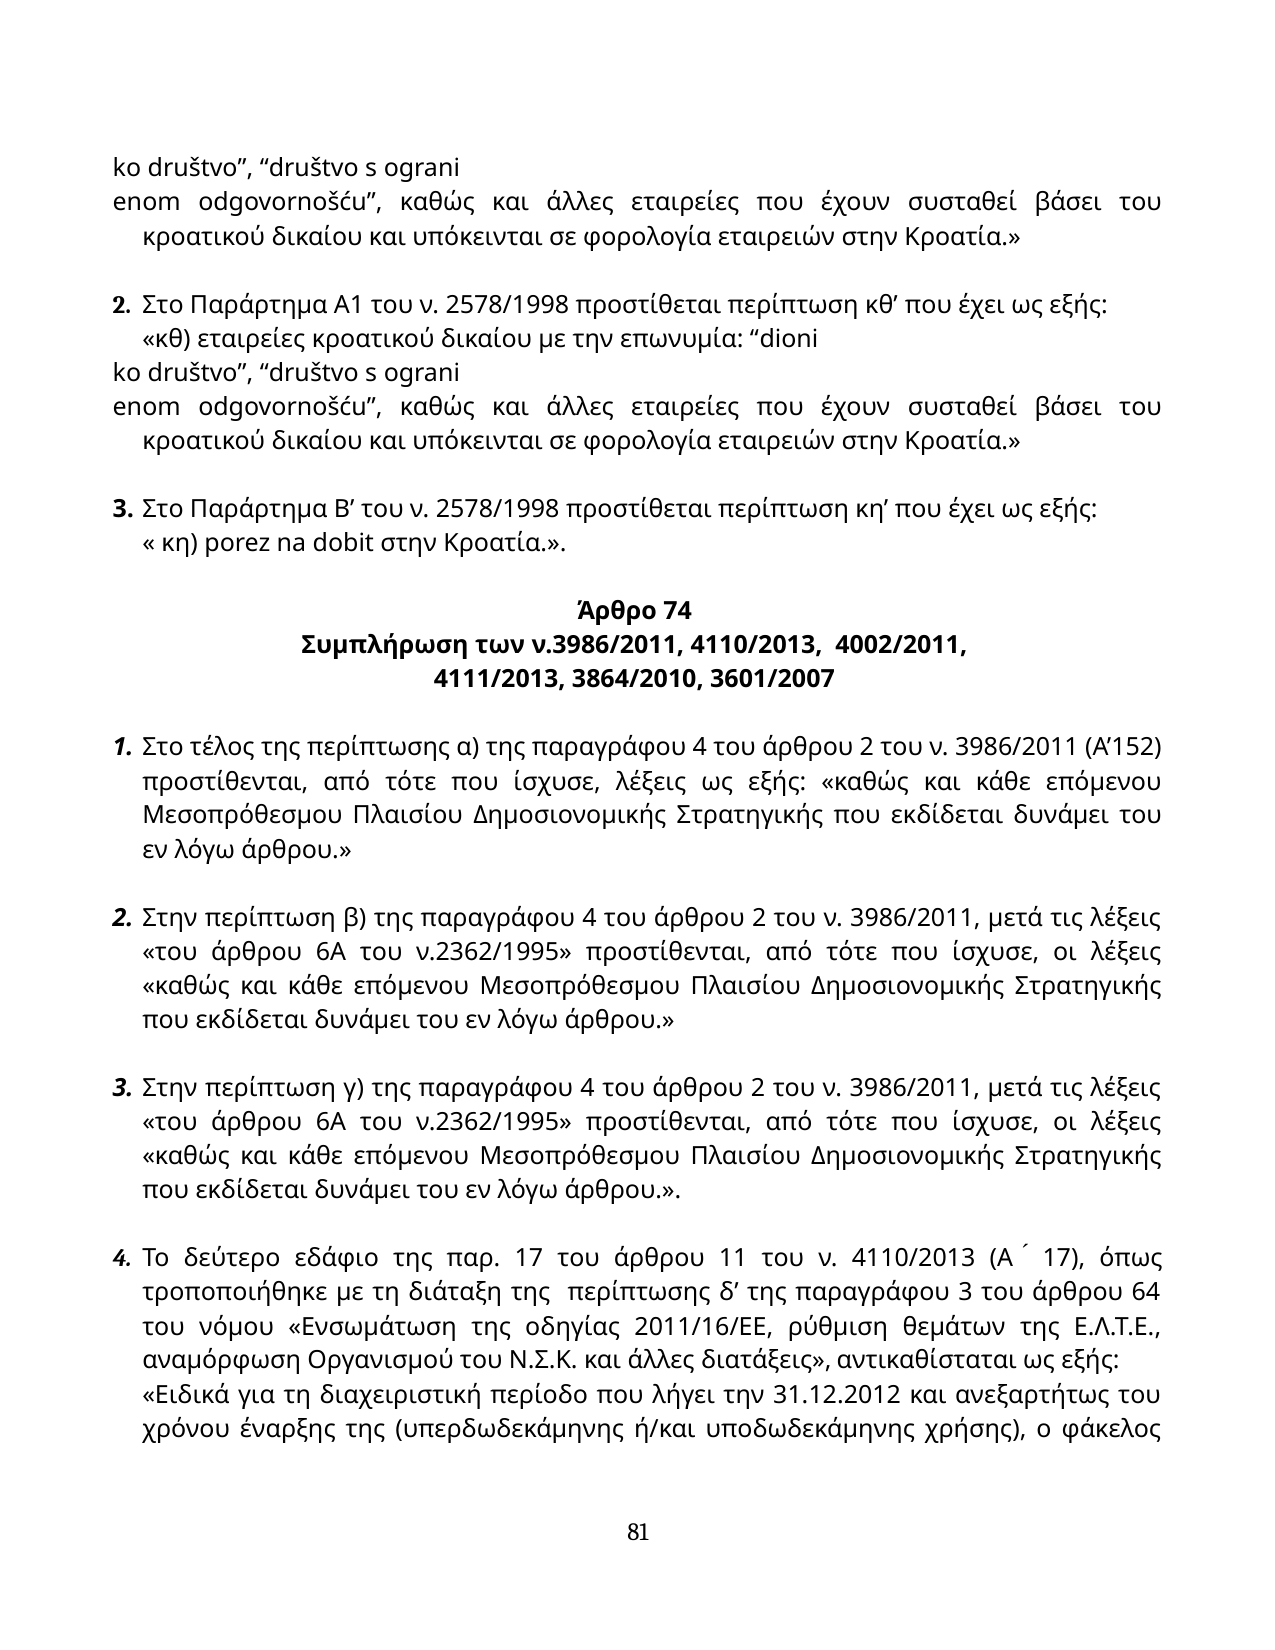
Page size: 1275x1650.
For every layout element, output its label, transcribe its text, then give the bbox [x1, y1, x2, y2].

list Στο Παράρτημα Α1 του ν. 2578/1998 προστίθεται περίπτωση κθ’ που έχει ως εξής: [112, 286, 1162, 320]
text ko društvo”, “društvo s ograni [112, 354, 1162, 388]
text ko društvo”, “društvo s ograni [112, 150, 1162, 184]
text Συμπλήρωση των ν.3986/2011, 4110/2013, 4002/2011, [112, 627, 1162, 661]
text «κθ) εταιρείες κροατικού δικαίου με την επωνυμία: “dioni [112, 320, 1162, 354]
text enom odgovornošću”, καθώς και άλλες εταιρείες που έχουν συσταθεί βάσει του κροατικού δικαίου και υπόκεινται σε φορολογία εταιρειών στην Κροατία.» [112, 184, 1162, 252]
text Άρθρο 74 [112, 593, 1162, 627]
text 4111/2013, 3864/2010, 3601/2007 [112, 661, 1162, 695]
list Το δεύτερο εδάφιο της παρ. 17 του άρθρου 11 του ν. 4110/2013 (Α ́ 17), όπως τροποποιήθηκε με τη διάταξη της περίπτωσης δ’ της παραγράφου 3 του άρθρου 64 του νόμου «Ενσωμάτωση της οδηγίας 2011/16/ΕΕ, ρύθμιση θεμάτων της Ε.Λ.Τ.Ε., αναμόρφωση Οργανισμού του Ν.Σ.Κ. και άλλες διατάξεις», αντικαθίσταται ως εξής: [112, 1240, 1162, 1376]
text «Ειδικά για τη διαχειριστική περίοδο που λήγει την 31.12.2012 και ανεξαρτήτως του χρόνου έναρξης της (υπερδωδεκάμηνης ή/και υποδωδεκάμηνης χρήσης), ο φάκελος [112, 1376, 1162, 1444]
list Στην περίπτωση γ) της παραγράφου 4 του άρθρου 2 του ν. 3986/2011, μετά τις λέξεις «του άρθρου 6Α του ν.2362/1995» προστίθενται, από τότε που ίσχυσε, οι λέξεις «καθώς και κάθε επόμενου Μεσοπρόθεσμου Πλαισίου Δημοσιονομικής Στρατηγικής που εκδίδεται δυνάμει του εν λόγω άρθρου.». [112, 1070, 1162, 1206]
text enom odgovornošću”, καθώς και άλλες εταιρείες που έχουν συσταθεί βάσει του κροατικού δικαίου και υπόκεινται σε φορολογία εταιρειών στην Κροατία.» [112, 388, 1162, 457]
list Στο τέλος της περίπτωσης α) της παραγράφου 4 του άρθρου 2 του ν. 3986/2011 (Α’152) προστίθενται, από τότε που ίσχυσε, λέξεις ως εξής: «καθώς και κάθε επόμενου Μεσοπρόθεσμου Πλαισίου Δημοσιονομικής Στρατηγικής που εκδίδεται δυνάμει του εν λόγω άρθρου.» [112, 729, 1162, 865]
list Στην περίπτωση β) της παραγράφου 4 του άρθρου 2 του ν. 3986/2011, μετά τις λέξεις «του άρθρου 6Α του ν.2362/1995» προστίθενται, από τότε που ίσχυσε, οι λέξεις «καθώς και κάθε επόμενου Μεσοπρόθεσμου Πλαισίου Δημοσιονομικής Στρατηγικής που εκδίδεται δυνάμει του εν λόγω άρθρου.» [112, 899, 1162, 1036]
text « κη) porez na dobit στην Κροατία.». [112, 525, 1162, 559]
list Στο Παράρτημα Β’ του ν. 2578/1998 προστίθεται περίπτωση κη’ που έχει ως εξής: [112, 491, 1162, 525]
